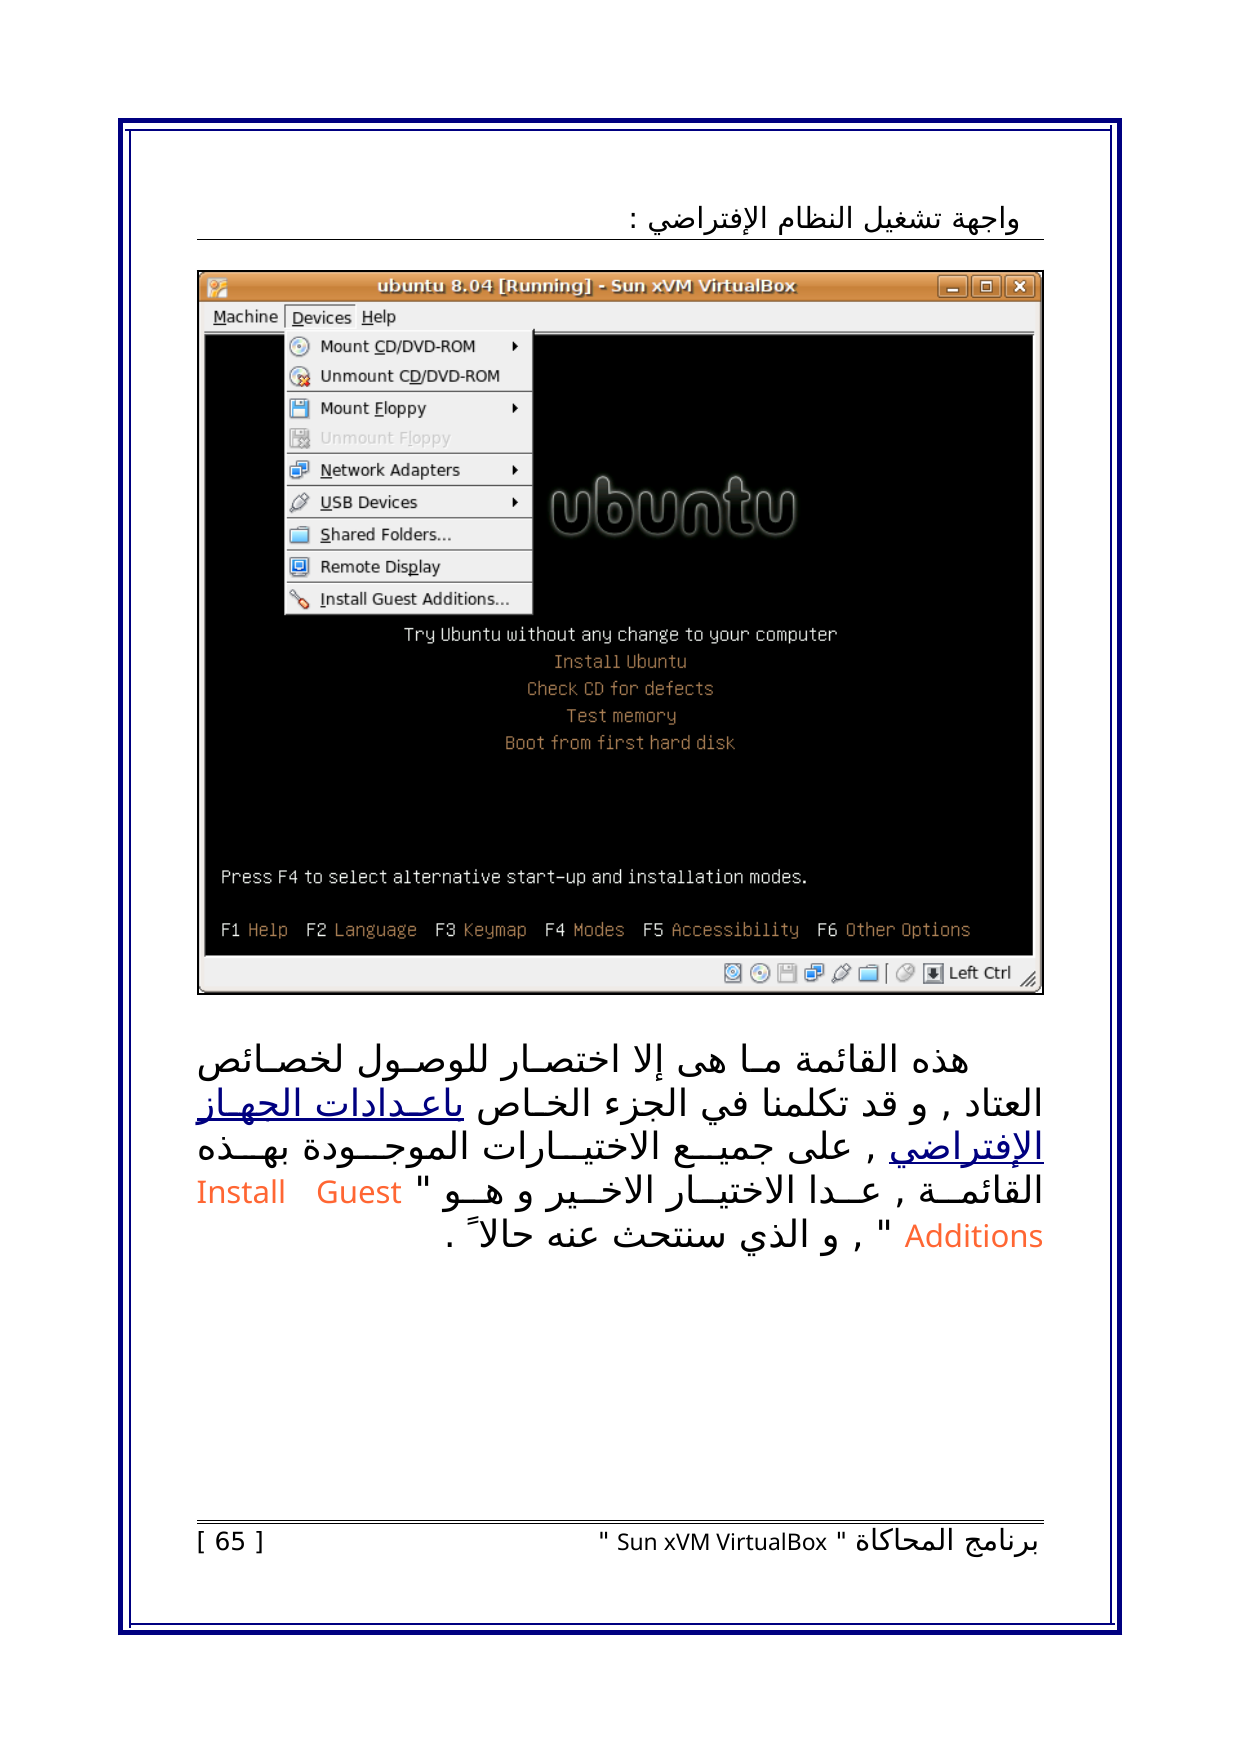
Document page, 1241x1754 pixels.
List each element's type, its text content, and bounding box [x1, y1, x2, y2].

picture [199, 272, 1042, 993]
text هذه القائمة ما هى إلا اختصار للوصول لخصائص العتاد , و قد تكلمنا في الجزء الخاص باعدادات الجهاز الإفتراضي , على جميع الاختيارات الموجودة بهذه القائمة , عدا الاختيار الاخير و هو " Install Guest Additions " , و الذي سنتحث عنه حالا ً . [197, 1037, 1044, 1256]
